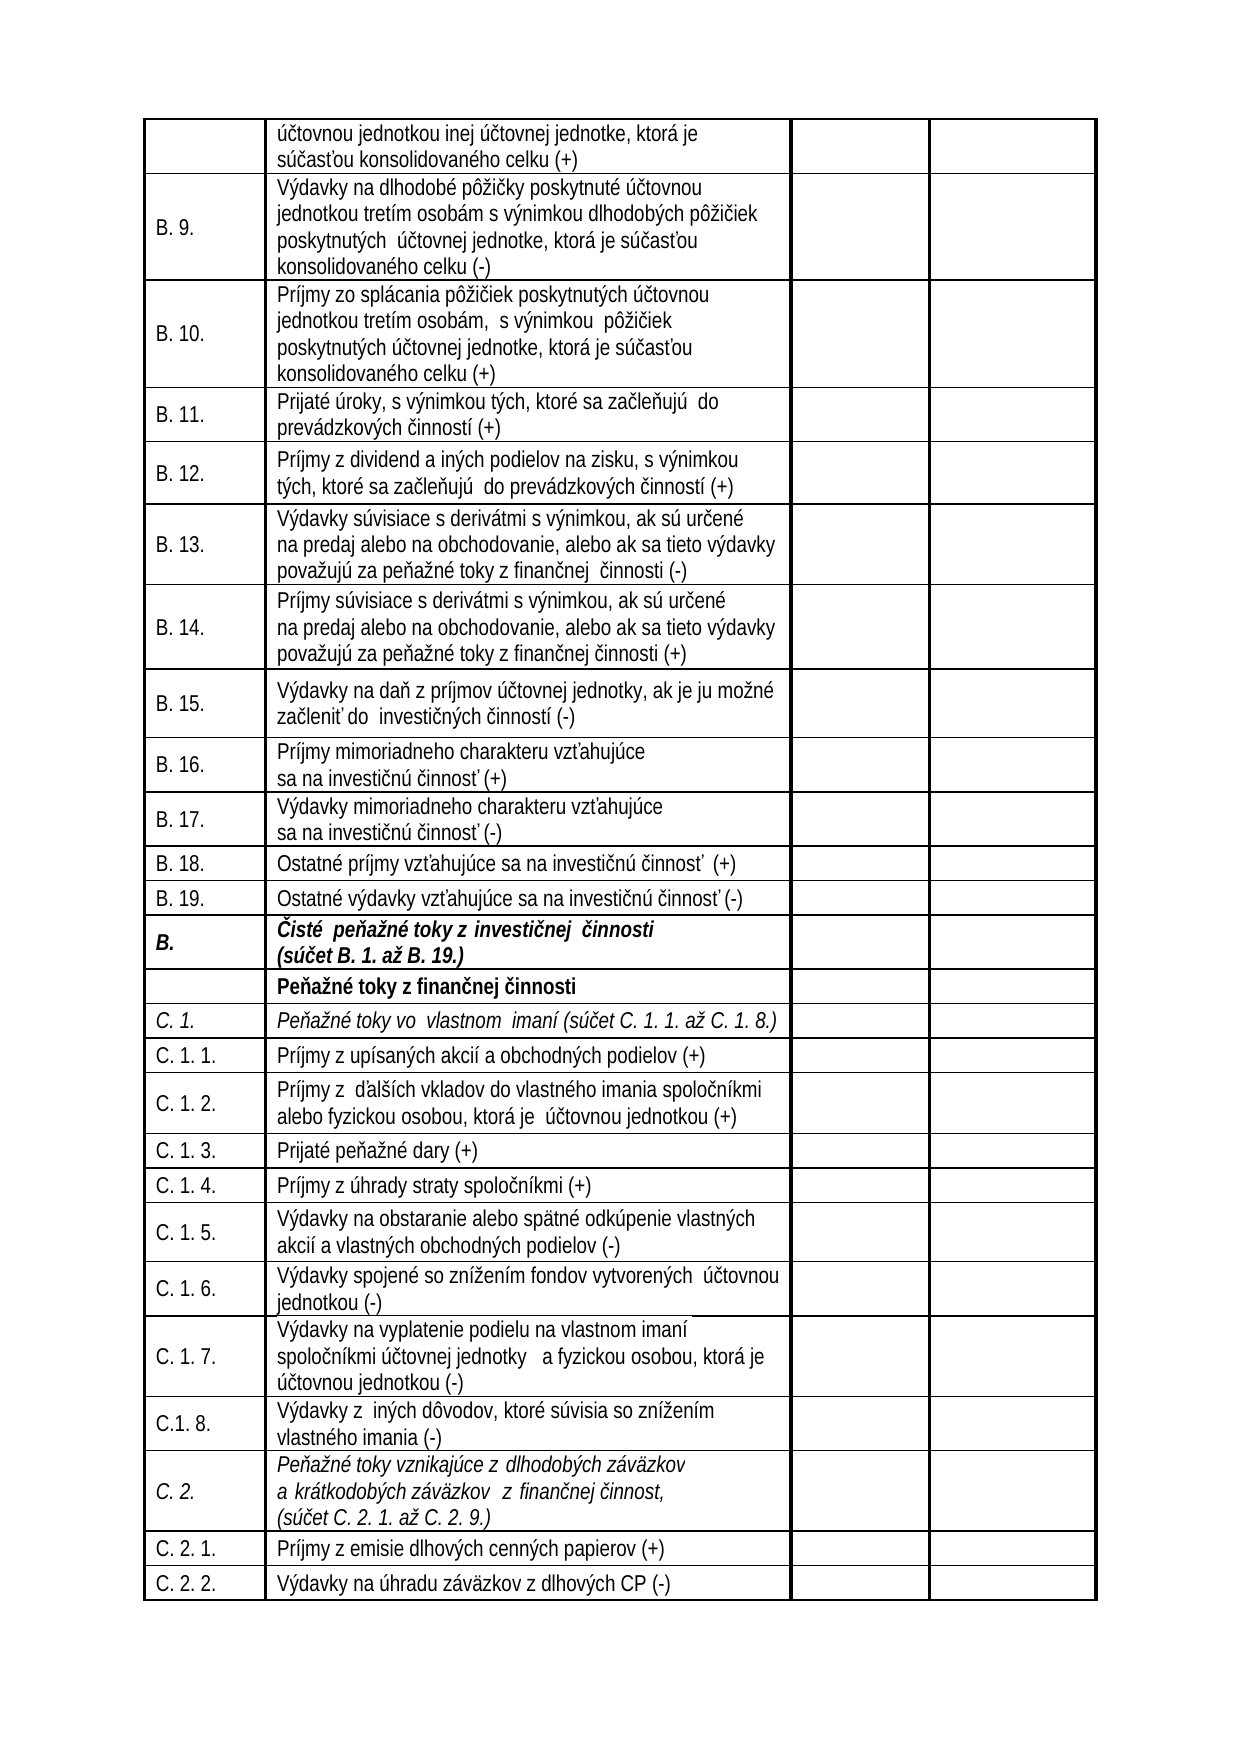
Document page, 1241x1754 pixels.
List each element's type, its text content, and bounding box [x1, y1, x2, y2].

table_cell C. 1. 3. [146, 1134, 264, 1167]
table_cell [793, 174, 928, 279]
table_cell [931, 1004, 1094, 1037]
table_cell Prijaté úroky, s výnimkou tých, ktoré sa začleňujú do prevádzkových činností (+) [267, 388, 789, 441]
table_cell Výdavky spojené so znížením fondov vytvorených účtovnou jednotkou (-) [267, 1262, 789, 1315]
table_cell Peňažné toky vo vlastnom imaní (súčet C. 1. 1. až C. 1. 8.) [267, 1004, 789, 1037]
table_cell B. 10. [146, 281, 264, 386]
table_cell [931, 847, 1094, 880]
table_cell Peňažné toky vznikajúce z dlhodobých záväzkov a krátkodobých záväzkov z finančnej činnost, (súčet C. 2. 1. až C. 2. 9.) [267, 1451, 789, 1530]
table_cell B. 14. [146, 585, 264, 668]
table_cell Príjmy zo splácania pôžičiek poskytnutých účtovnou jednotkou tretím osobám, s výnimkou pôžičiek poskytnutých účtovnej jednotke, ktorá je súčasťou konsolidovaného celku (+) [267, 281, 789, 386]
table_cell [931, 1073, 1094, 1133]
table_cell [931, 970, 1094, 1003]
table_cell [793, 1039, 928, 1071]
table_cell Výdavky súvisiace s derivátmi s výnimkou, ak sú určené na predaj alebo na obchodovanie, alebo ak sa tieto výdavky považujú za peňažné toky z finančnej činnosti (-) [267, 505, 789, 584]
table_cell [793, 1566, 928, 1599]
table_cell [793, 1073, 928, 1133]
table_cell [793, 1134, 928, 1167]
table_cell [793, 442, 928, 503]
table_cell [931, 1134, 1094, 1167]
table_cell B. 13. [146, 505, 264, 584]
table_cell [793, 1203, 928, 1261]
table_cell B. 18. [146, 847, 264, 880]
table_cell Príjmy z úhrady straty spoločníkmi (+) [267, 1169, 789, 1201]
table_cell [931, 442, 1094, 503]
table_cell [931, 1262, 1094, 1315]
table_cell C. 1. 5. [146, 1203, 264, 1261]
table_cell [931, 738, 1094, 791]
table_cell B. 15. [146, 670, 264, 737]
table_cell Výdavky na úhradu záväzkov z dlhových CP (-) [267, 1566, 789, 1599]
table_cell [793, 916, 928, 968]
table_cell B. 12. [146, 442, 264, 503]
table_cell C. 1. 6. [146, 1262, 264, 1315]
table_cell Čisté peňažné toky z investičnej činnosti (súčet B. 1. až B. 19.) [267, 916, 789, 968]
table_cell [931, 120, 1094, 172]
table_cell [931, 1397, 1094, 1450]
table_cell Príjmy z upísaných akcií a obchodných podielov (+) [267, 1039, 789, 1071]
table_cell B. 16. [146, 738, 264, 791]
table_cell Príjmy súvisiace s derivátmi s výnimkou, ak sú určené na predaj alebo na obchodovanie, alebo ak sa tieto výdavky považujú za peňažné toky z finančnej činnosti (+) [267, 585, 789, 668]
table_cell Príjmy z dividend a iných podielov na zisku, s výnimkou tých, ktoré sa začleňujú do prevádzkových činností (+) [267, 442, 789, 503]
table_cell [931, 1532, 1094, 1565]
table_cell [931, 916, 1094, 968]
table_cell C. 2. 2. [146, 1566, 264, 1599]
table_cell [931, 585, 1094, 668]
table_cell [931, 1169, 1094, 1201]
table_cell C. 1. 7. [146, 1317, 264, 1396]
table_cell [146, 120, 264, 172]
table_cell [793, 585, 928, 668]
table_cell [793, 1317, 928, 1396]
table_cell Výdavky mimoriadneho charakteru vzťahujúce sa na investičnú činnosť (-) [267, 793, 789, 845]
table_cell B. 11. [146, 388, 264, 441]
table_cell [931, 505, 1094, 584]
table_cell C.1. 8. [146, 1397, 264, 1450]
table_cell B. 19. [146, 881, 264, 914]
table_cell Výdavky na vyplatenie podielu na vlastnom imaní spoločníkmi účtovnej jednotky a fyzickou osobou, ktorá je účtovnou jednotkou (-) [267, 1317, 789, 1396]
table_cell [931, 174, 1094, 279]
table_cell Výdavky na daň z príjmov účtovnej jednotky, ak je ju možné začleniť do investičných činností (-) [267, 670, 789, 737]
table_cell [793, 1004, 928, 1037]
table_cell Prijaté peňažné dary (+) [267, 1134, 789, 1167]
table_cell Peňažné toky z finančnej činnosti [267, 970, 789, 1003]
table_cell B. 17. [146, 793, 264, 845]
table_cell [793, 120, 928, 172]
table_cell Príjmy z emisie dlhových cenných papierov (+) [267, 1532, 789, 1565]
table_cell Ostatné príjmy vzťahujúce sa na investičnú činnosť (+) [267, 847, 789, 880]
table_cell [931, 793, 1094, 845]
table_cell C. 1. 4. [146, 1169, 264, 1201]
table_cell Výdavky z iných dôvodov, ktoré súvisia so znížením vlastného imania (-) [267, 1397, 789, 1450]
table_cell účtovnou jednotkou inej účtovnej jednotke, ktorá je súčasťou konsolidovaného celku (+) [267, 120, 789, 172]
table_cell [793, 1262, 928, 1315]
table_cell Príjmy mimoriadneho charakteru vzťahujúce sa na investičnú činnosť (+) [267, 738, 789, 791]
table_cell [793, 388, 928, 441]
table_cell [793, 738, 928, 791]
table_cell [793, 1397, 928, 1450]
table_cell Výdavky na obstaranie alebo spätné odkúpenie vlastných akcií a vlastných obchodných podielov (-) [267, 1203, 789, 1261]
table_cell [793, 793, 928, 845]
table_cell [931, 1039, 1094, 1071]
table_cell [793, 1451, 928, 1530]
table_cell [793, 281, 928, 386]
table_cell [146, 970, 264, 1003]
table_cell B. 9. [146, 174, 264, 279]
table_cell [793, 1169, 928, 1201]
table_cell Výdavky na dlhodobé pôžičky poskytnuté účtovnou jednotkou tretím osobám s výnimkou dlhodobých pôžičiek poskytnutých účtovnej jednotke, ktorá je súčasťou konsolidovaného celku (-) [267, 174, 789, 279]
table_cell [931, 881, 1094, 914]
table_cell C. 1. 1. [146, 1039, 264, 1071]
table_cell [793, 881, 928, 914]
table_cell [931, 388, 1094, 441]
table_cell C. 1. [146, 1004, 264, 1037]
table_cell [793, 505, 928, 584]
table_cell Príjmy z ďalších vkladov do vlastného imania spoločníkmi alebo fyzickou osobou, ktorá je účtovnou jednotkou (+) [267, 1073, 789, 1133]
table_cell [931, 1203, 1094, 1261]
table_cell [931, 1451, 1094, 1530]
table_cell [793, 970, 928, 1003]
table_cell B. [146, 916, 264, 968]
table_cell [793, 847, 928, 880]
table_cell Ostatné výdavky vzťahujúce sa na investičnú činnosť (-) [267, 881, 789, 914]
table_cell C. 2. [146, 1451, 264, 1530]
table_cell C. 1. 2. [146, 1073, 264, 1133]
table_cell [793, 1532, 928, 1565]
table_cell [931, 1317, 1094, 1396]
table_cell [931, 1566, 1094, 1599]
table_cell C. 2. 1. [146, 1532, 264, 1565]
table_cell [793, 670, 928, 737]
table_cell [931, 281, 1094, 386]
table_cell [931, 670, 1094, 737]
